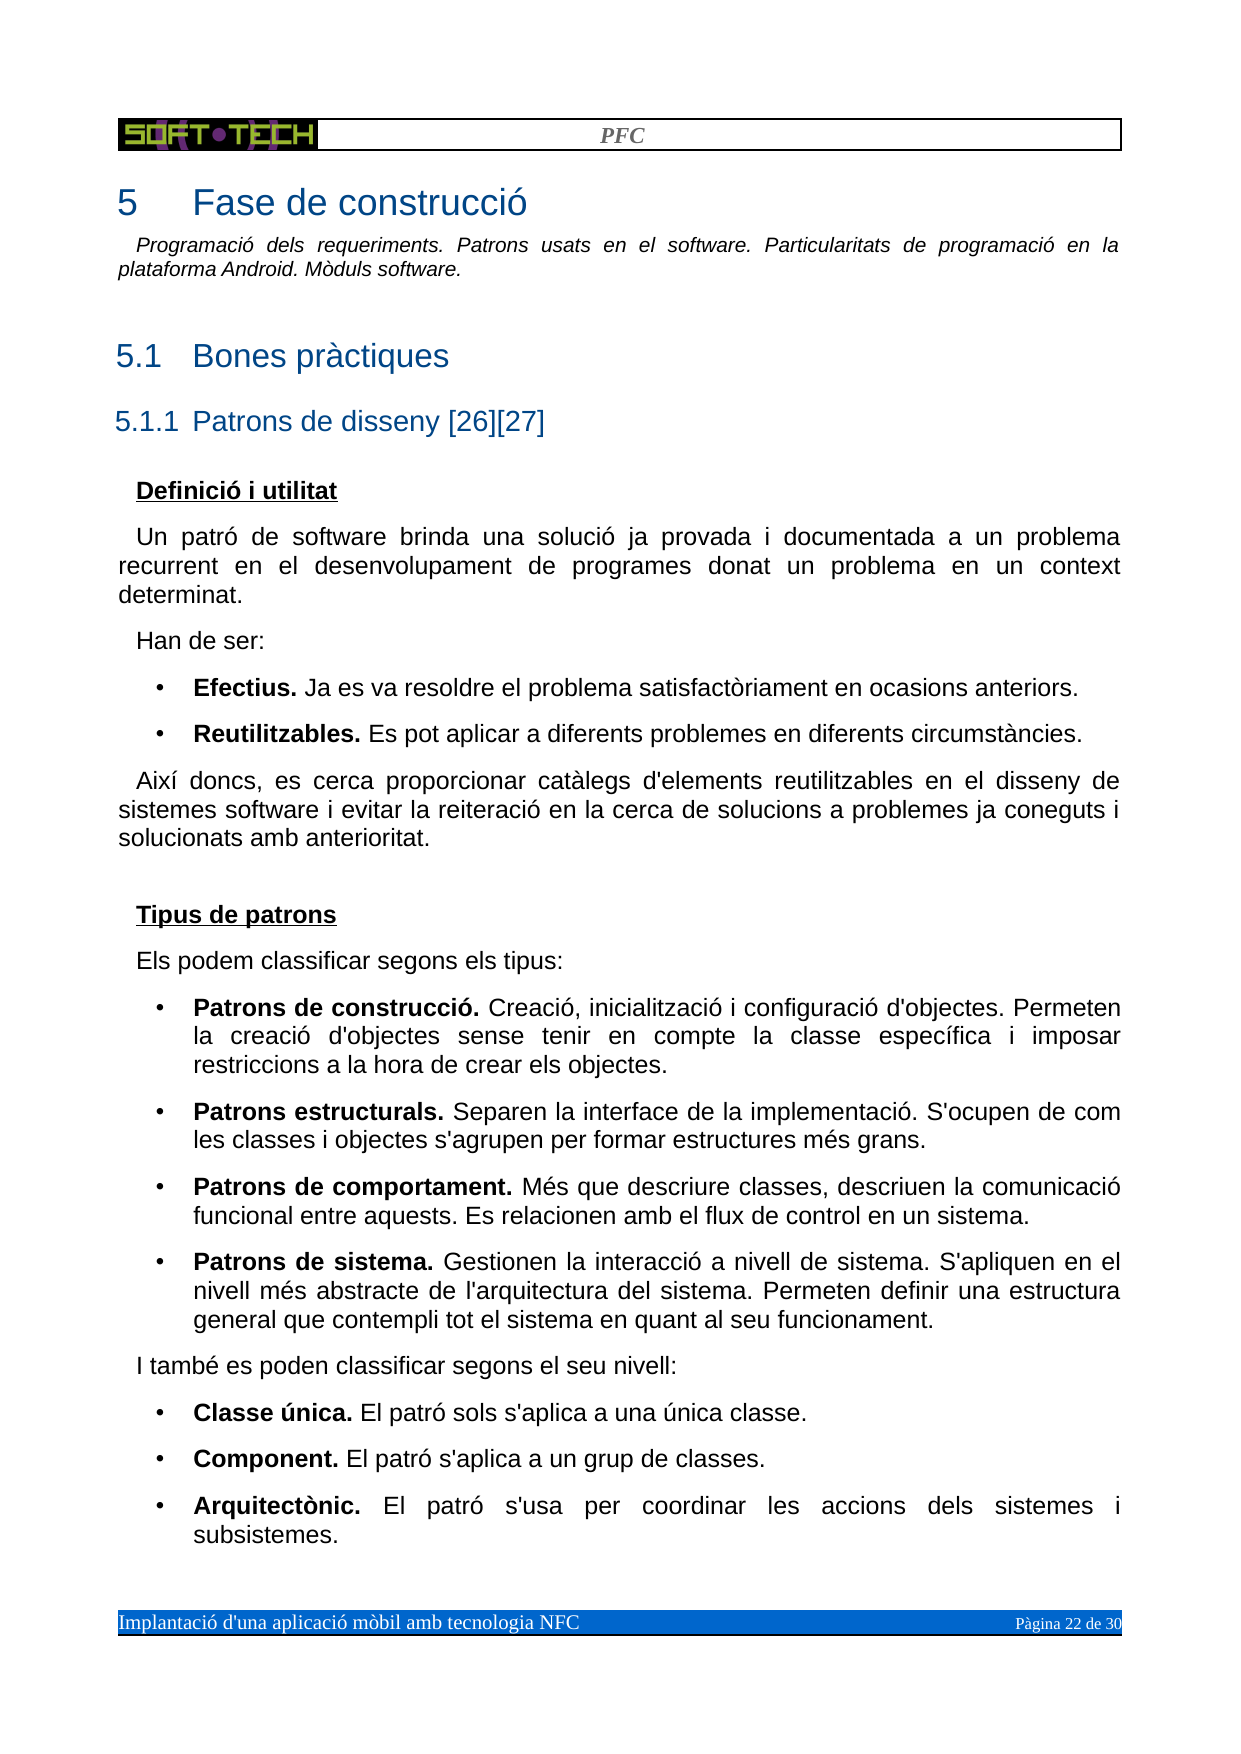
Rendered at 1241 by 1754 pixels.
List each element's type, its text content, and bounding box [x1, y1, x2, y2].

subtitle Patrons de disseny [26][27] [106, 404, 1122, 437]
list Arquitectònic. El patró s'usa per coordinar les accions dels sistemes i subsistemes. [156, 1491, 1122, 1548]
text Els podem classificar segons els tipus: [118, 946, 1122, 975]
text Tipus de patrons [118, 899, 1122, 928]
subtitle Fase de construcció [106, 181, 1122, 224]
list Efectius. Ja es va resoldre el problema satisfactòriament en ocasions anteriors. [156, 673, 1122, 702]
list Patrons de construcció. Creació, inicialització i configuració d'objectes. Permeten la creació d'objectes sense tenir en compte la classe específica i imposar restriccions a la hora de crear els objectes. [156, 992, 1122, 1079]
picture [120, 120, 318, 150]
subtitle Bones pràctiques [106, 336, 1122, 374]
list Component. El patró s'aplica a un grup de classes. [156, 1444, 1122, 1473]
list Patrons de sistema. Gestionen la interacció a nivell de sistema. S'apliquen en el nivell més abstracte de l'arquitectura del sistema. Permeten definir una estructura general que contempli tot el sistema en quant al seu funcionament. [156, 1247, 1122, 1333]
text Definició i utilitat [118, 476, 1122, 505]
text Han de ser: [118, 626, 1122, 655]
text Programació dels requeriments. Patrons usats en el software. Particularitats de programació en la plataforma Android. Mòduls software. [118, 232, 1122, 280]
list Patrons de comportament. Més que descriure classes, descriuen la comunicació funcional entre aquests. Es relacionen amb el flux de control en un sistema. [156, 1172, 1122, 1229]
list Classe única. El patró sols s'aplica a una única classe. [156, 1398, 1122, 1427]
list Reutilitzables. Es pot aplicar a diferents problemes en diferents circumstàncies. [156, 719, 1122, 748]
text Així doncs, es cerca proporcionar catàlegs d'elements reutilitzables en el disseny de sistemes software i evitar la reiteració en la cerca de solucions a problemes ja coneguts i solucionats amb anterioritat. [118, 766, 1122, 852]
list Patrons estructurals. Separen la interface de la implementació. S'ocupen de com les classes i objectes s'agrupen per formar estructures més grans. [156, 1097, 1122, 1154]
text Un patró de software brinda una solució ja provada i documentada a un problema recurrent en el desenvolupament de programes donat un problema en un context determinat. [118, 522, 1122, 609]
text I també es poden classificar segons el seu nivell: [118, 1351, 1122, 1380]
